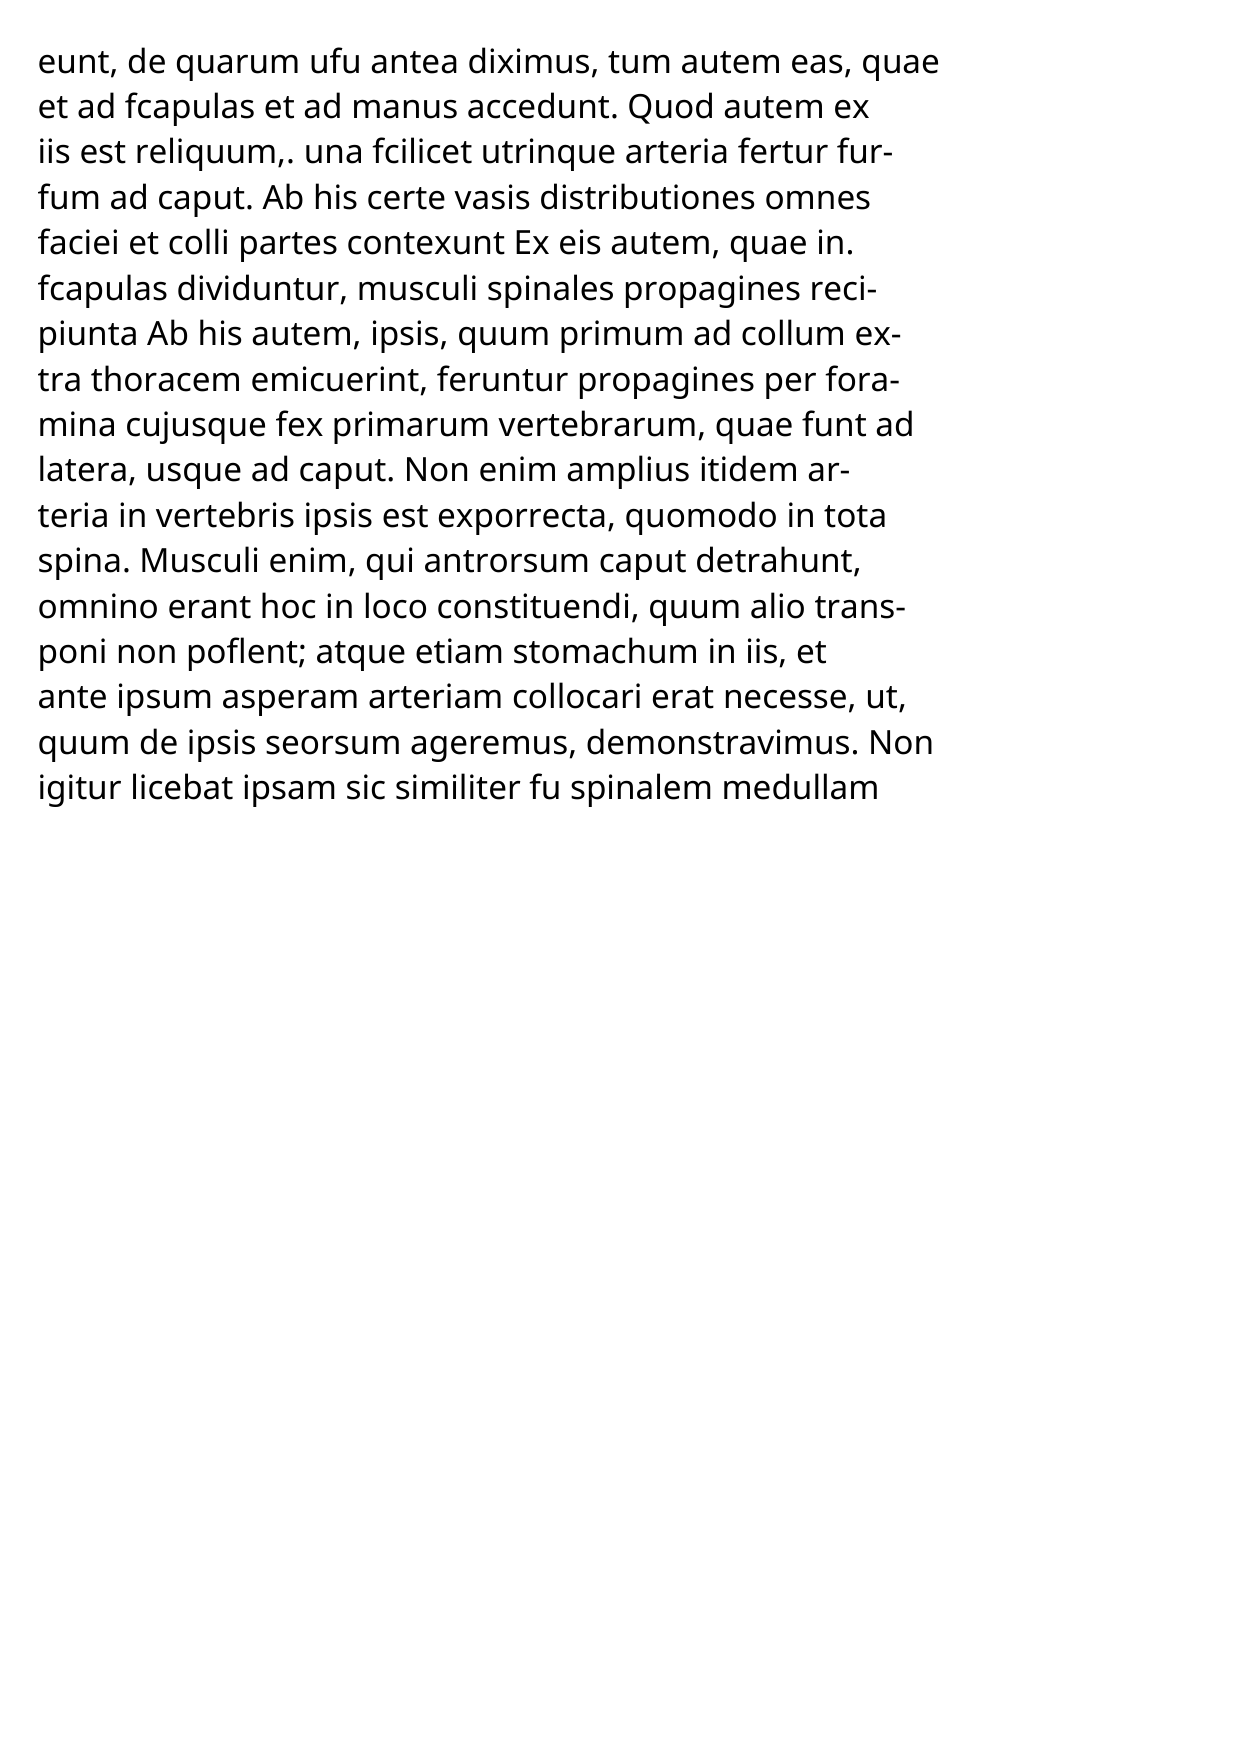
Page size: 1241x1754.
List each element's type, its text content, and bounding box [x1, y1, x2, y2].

text eunt, de quarum ufu antea diximus, tum autem eas, quae et ad fcapulas et ad manus accedunt. Quod autem ex iis est reliquum,. una fcilicet utrinque arteria fertur fur- fum ad caput. Ab his certe vasis distributiones omnes faciei et colli partes contexunt Ex eis autem, quae in. fcapulas dividuntur, musculi spinales propagines reci- piunta Ab his autem, ipsis, quum primum ad collum ex- tra thoracem emicuerint, feruntur propagines per fora- mina cujusque fex primarum vertebrarum, quae funt ad latera, usque ad caput. Non enim amplius itidem ar- teria in vertebris ipsis est exporrecta, quomodo in tota spina. Musculi enim, qui antrorsum caput detrahunt, omnino erant hoc in loco constituendi, quum alio trans- poni non poflent; atque etiam stomachum in iis, et ante ipsum asperam arteriam collocari erat necesse, ut, quum de ipsis seorsum ageremus, demonstravimus. Non igitur licebat ipsam sic similiter fu spinalem medullam [37, 37, 1203, 809]
